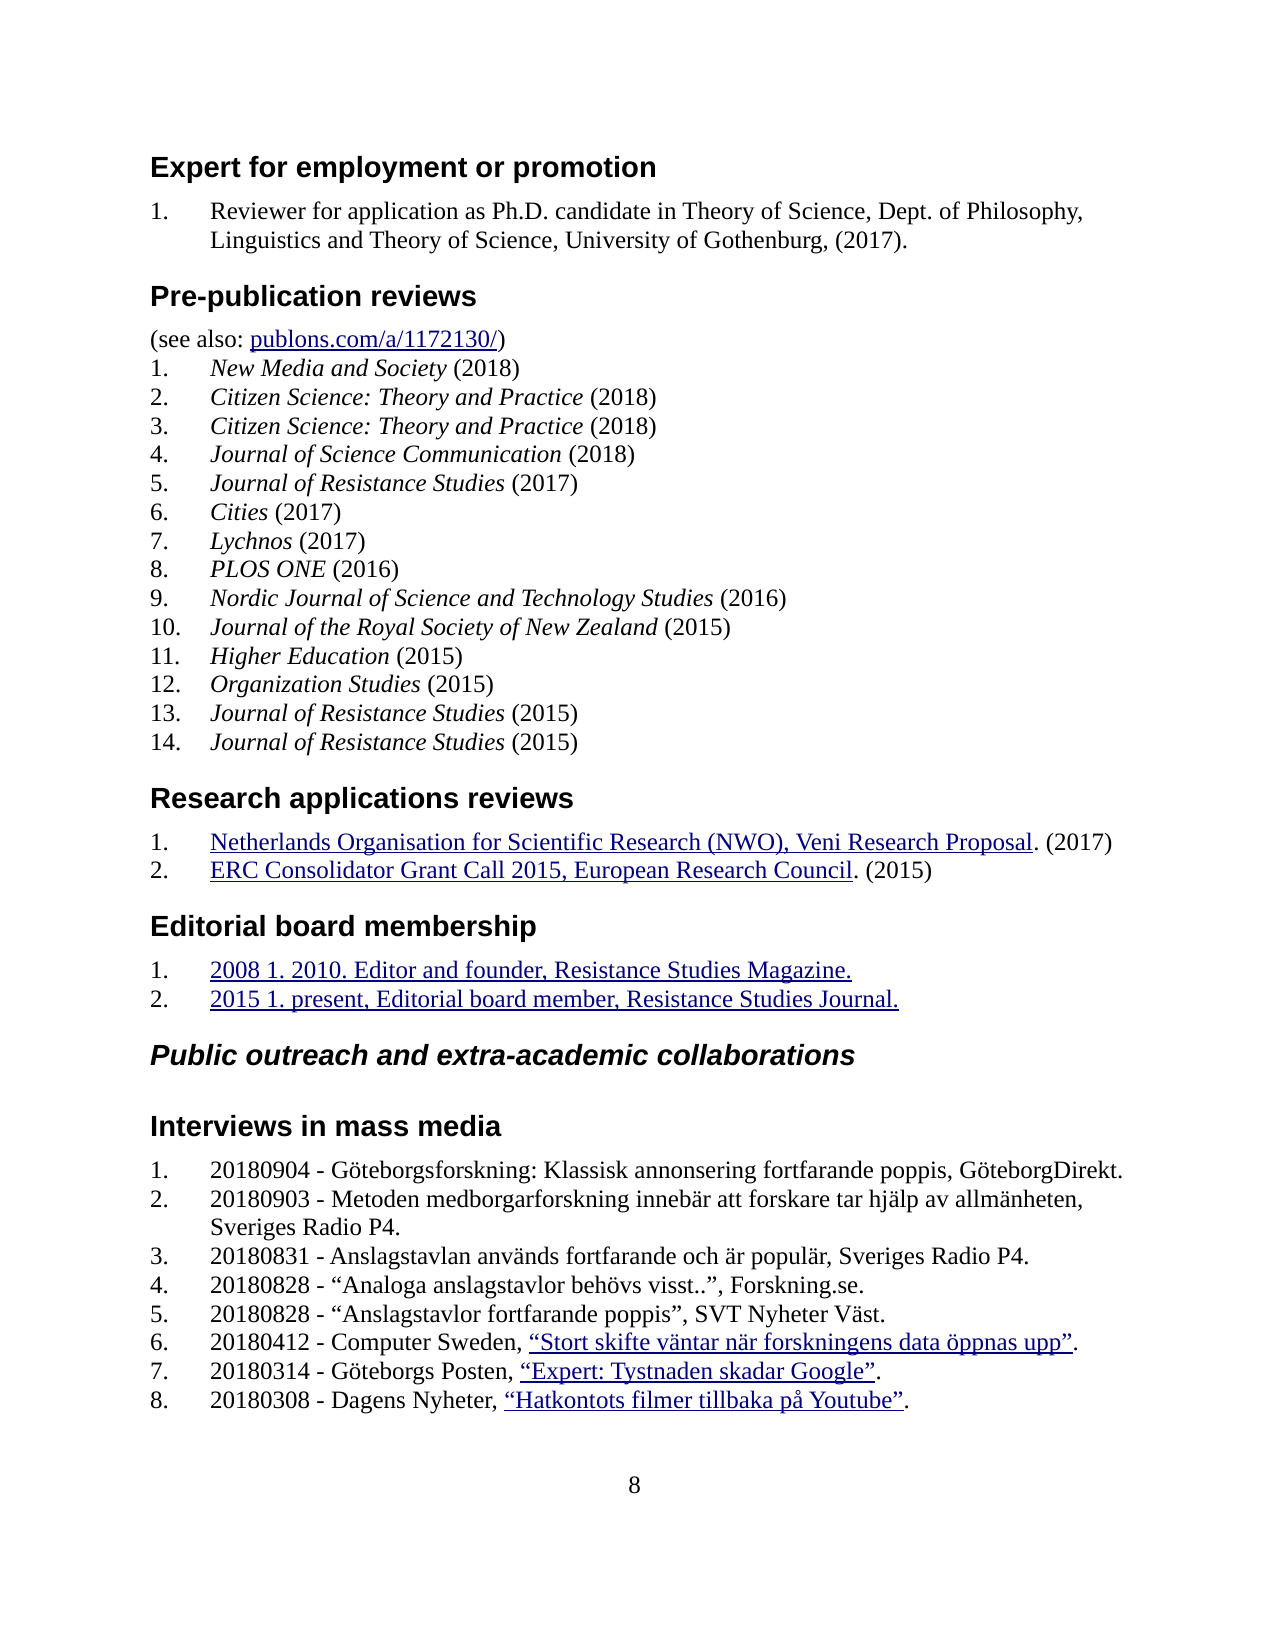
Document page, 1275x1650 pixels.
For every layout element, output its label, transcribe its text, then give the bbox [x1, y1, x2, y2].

list Citizen Science: Theory and Practice (2018) [150, 411, 1125, 439]
list Lychnos (2017) [150, 526, 1125, 554]
list PLOS ONE (2016) [150, 554, 1125, 583]
list 20180903 - Metoden medborgarforskning innebär att forskare tar hjälp av allmänheten, Sveriges Radio P4. [150, 1184, 1125, 1241]
subtitle Pre-publication reviews [150, 278, 1125, 312]
list Journal of the Royal Society of New Zealand (2015) [150, 612, 1125, 641]
list Journal of Resistance Studies (2015) [150, 727, 1125, 756]
list Journal of Science Communication (2018) [150, 439, 1125, 468]
list 2015 1. present, Editorial board member, Resistance Studies Journal. [150, 984, 1125, 1013]
list 20180308 - Dagens Nyheter, “Hatkontots filmer tillbaka på Youtube”. [150, 1385, 1125, 1414]
list 20180828 - “Anslagstavlor fortfarande poppis”, SVT Nyheter Väst. [150, 1299, 1125, 1327]
subtitle Interviews in mass media [150, 1109, 1125, 1142]
list Organization Studies (2015) [150, 669, 1125, 698]
subtitle Public outreach and extra-academic collaborations [150, 1038, 1125, 1071]
text (see also: publons.com/a/1172130/) [150, 324, 1125, 353]
list Netherlands Organisation for Scientific Research (NWO), Veni Research Proposal. (2017) [150, 827, 1125, 856]
list 20180904 - Göteborgsforskning: Klassisk annonsering fortfarande poppis, GöteborgDirekt. [150, 1155, 1125, 1184]
list Nordic Journal of Science and Technology Studies (2016) [150, 583, 1125, 612]
list Journal of Resistance Studies (2017) [150, 468, 1125, 497]
list Cities (2017) [150, 497, 1125, 526]
subtitle Editorial board membership [150, 909, 1125, 943]
list 20180831 - Anslagstavlan används fortfarande och är populär, Sveriges Radio P4. [150, 1241, 1125, 1270]
list Higher Education (2015) [150, 641, 1125, 669]
list Citizen Science: Theory and Practice (2018) [150, 382, 1125, 411]
list ERC Consolidator Grant Call 2015, European Research Council. (2015) [150, 856, 1125, 884]
list Journal of Resistance Studies (2015) [150, 698, 1125, 727]
list New Media and Society (2018) [150, 353, 1125, 382]
list Reviewer for application as Ph.D. candidate in Theory of Science, Dept. of Philosophy, Linguistics and Theory of Science, University of Gothenburg, (2017). [150, 196, 1125, 253]
list 20180412 - Computer Sweden, “Stort skifte väntar när forskningens data öppnas upp”. [150, 1327, 1125, 1356]
subtitle Research applications reviews [150, 781, 1125, 814]
subtitle Expert for employment or promotion [150, 150, 1125, 183]
list 2008 1. 2010. Editor and founder, Resistance Studies Magazine. [150, 955, 1125, 984]
list 20180828 - “Analoga anslagstavlor behövs visst..”, Forskning.se. [150, 1270, 1125, 1299]
list 20180314 - Göteborgs Posten, “Expert: Tystnaden skadar Google”. [150, 1356, 1125, 1385]
